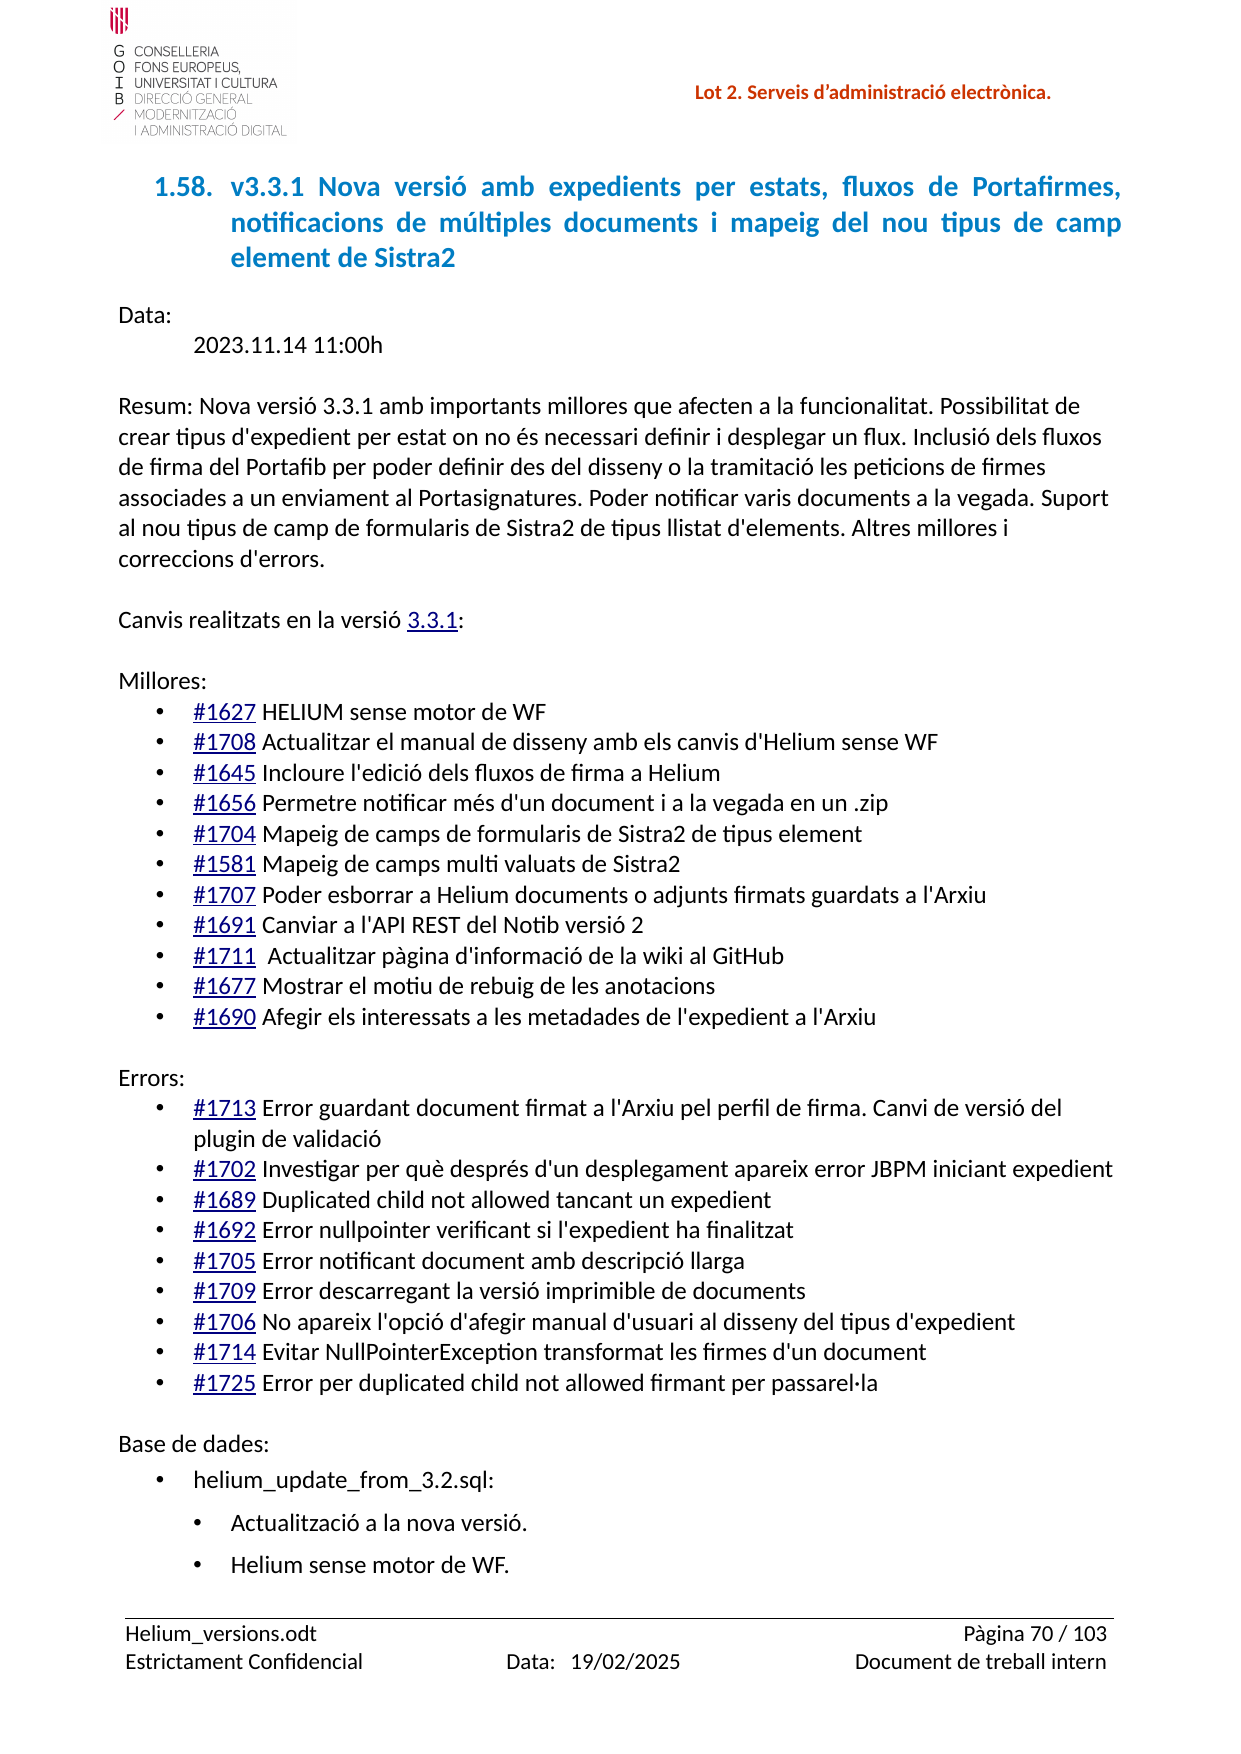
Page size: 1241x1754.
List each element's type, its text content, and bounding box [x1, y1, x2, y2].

list #1714 Evitar NullPointerException transformat les firmes d'un document [156, 1337, 1122, 1367]
list #1627 HELIUM sense motor de WF [156, 696, 1122, 726]
list #1709 Error descarregant la versió imprimible de documents [156, 1276, 1122, 1306]
list #1702 Investigar per què després d'un desplegament apareix error JBPM iniciant expedient [156, 1153, 1122, 1184]
list #1690 Afegir els interessats a les metadades de l'expedient a l'Arxiu [156, 1001, 1122, 1031]
text Data: [118, 299, 1122, 329]
picture [100, 0, 297, 144]
subtitle v3.3.1 Nova versió amb expedients per estats, fluxos de Portafirmes, notificacions de múltiples documents i mapeig del nou tipus de camp element de Sistra2 [153, 168, 1122, 275]
text Base de dades: [118, 1428, 1122, 1459]
list #1706 No apareix l'opció d'afegir manual d'usuari al disseny del tipus d'expedient [156, 1306, 1122, 1337]
list Helium sense motor de WF. [193, 1549, 1122, 1580]
list #1692 Error nullpointer verificant si l'expedient ha finalitzat [156, 1214, 1122, 1245]
list #1711 Actualitzar pàgina d'informació de la wiki al GitHub [156, 940, 1122, 970]
text 2023.11.14 11:00h [118, 329, 1122, 360]
list Actualització a la nova versió. [193, 1507, 1122, 1537]
text Resum: Nova versió 3.3.1 amb importants millores que afecten a la funcionalitat. Possibilitat de crear tipus d'expedient per estat on no és necessari definir i desplegar un flux. Inclusió dels fluxos de firma del Portafib per poder definir des del disseny o la tramitació les peticions de firmes associades a un enviament al Portasignatures. Poder notificar varis documents a la vegada. Suport al nou tipus de camp de formularis de Sistra2 de tipus llistat d'elements. Altres millores i correccions d'errors. [118, 390, 1122, 573]
list #1581 Mapeig de camps multi valuats de Sistra2 [156, 848, 1122, 879]
list #1705 Error notificant document amb descripció llarga [156, 1245, 1122, 1276]
text Canvis realitzats en la versió 3.3.1: [118, 604, 1122, 634]
text Errors: [118, 1062, 1122, 1092]
list helium_update_from_3.2.sql: [156, 1464, 1122, 1495]
list #1725 Error per duplicated child not allowed firmant per passarel·la [156, 1367, 1122, 1398]
list #1707 Poder esborrar a Helium documents o adjunts firmats guardats a l'Arxiu [156, 879, 1122, 909]
list #1677 Mostrar el motiu de rebuig de les anotacions [156, 970, 1122, 1001]
text Millores: [118, 665, 1122, 696]
list #1689 Duplicated child not allowed tancant un expedient [156, 1184, 1122, 1214]
list #1656 Permetre notificar més d'un document i a la vegada en un .zip [156, 787, 1122, 818]
list #1645 Incloure l'edició dels fluxos de firma a Helium [156, 757, 1122, 787]
list #1708 Actualitzar el manual de disseny amb els canvis d'Helium sense WF [156, 726, 1122, 757]
list #1704 Mapeig de camps de formularis de Sistra2 de tipus element [156, 818, 1122, 848]
list #1691 Canviar a l'API REST del Notib versió 2 [156, 909, 1122, 940]
list #1713 Error guardant document firmat a l'Arxiu pel perfil de firma. Canvi de versió del plugin de validació [156, 1092, 1122, 1153]
